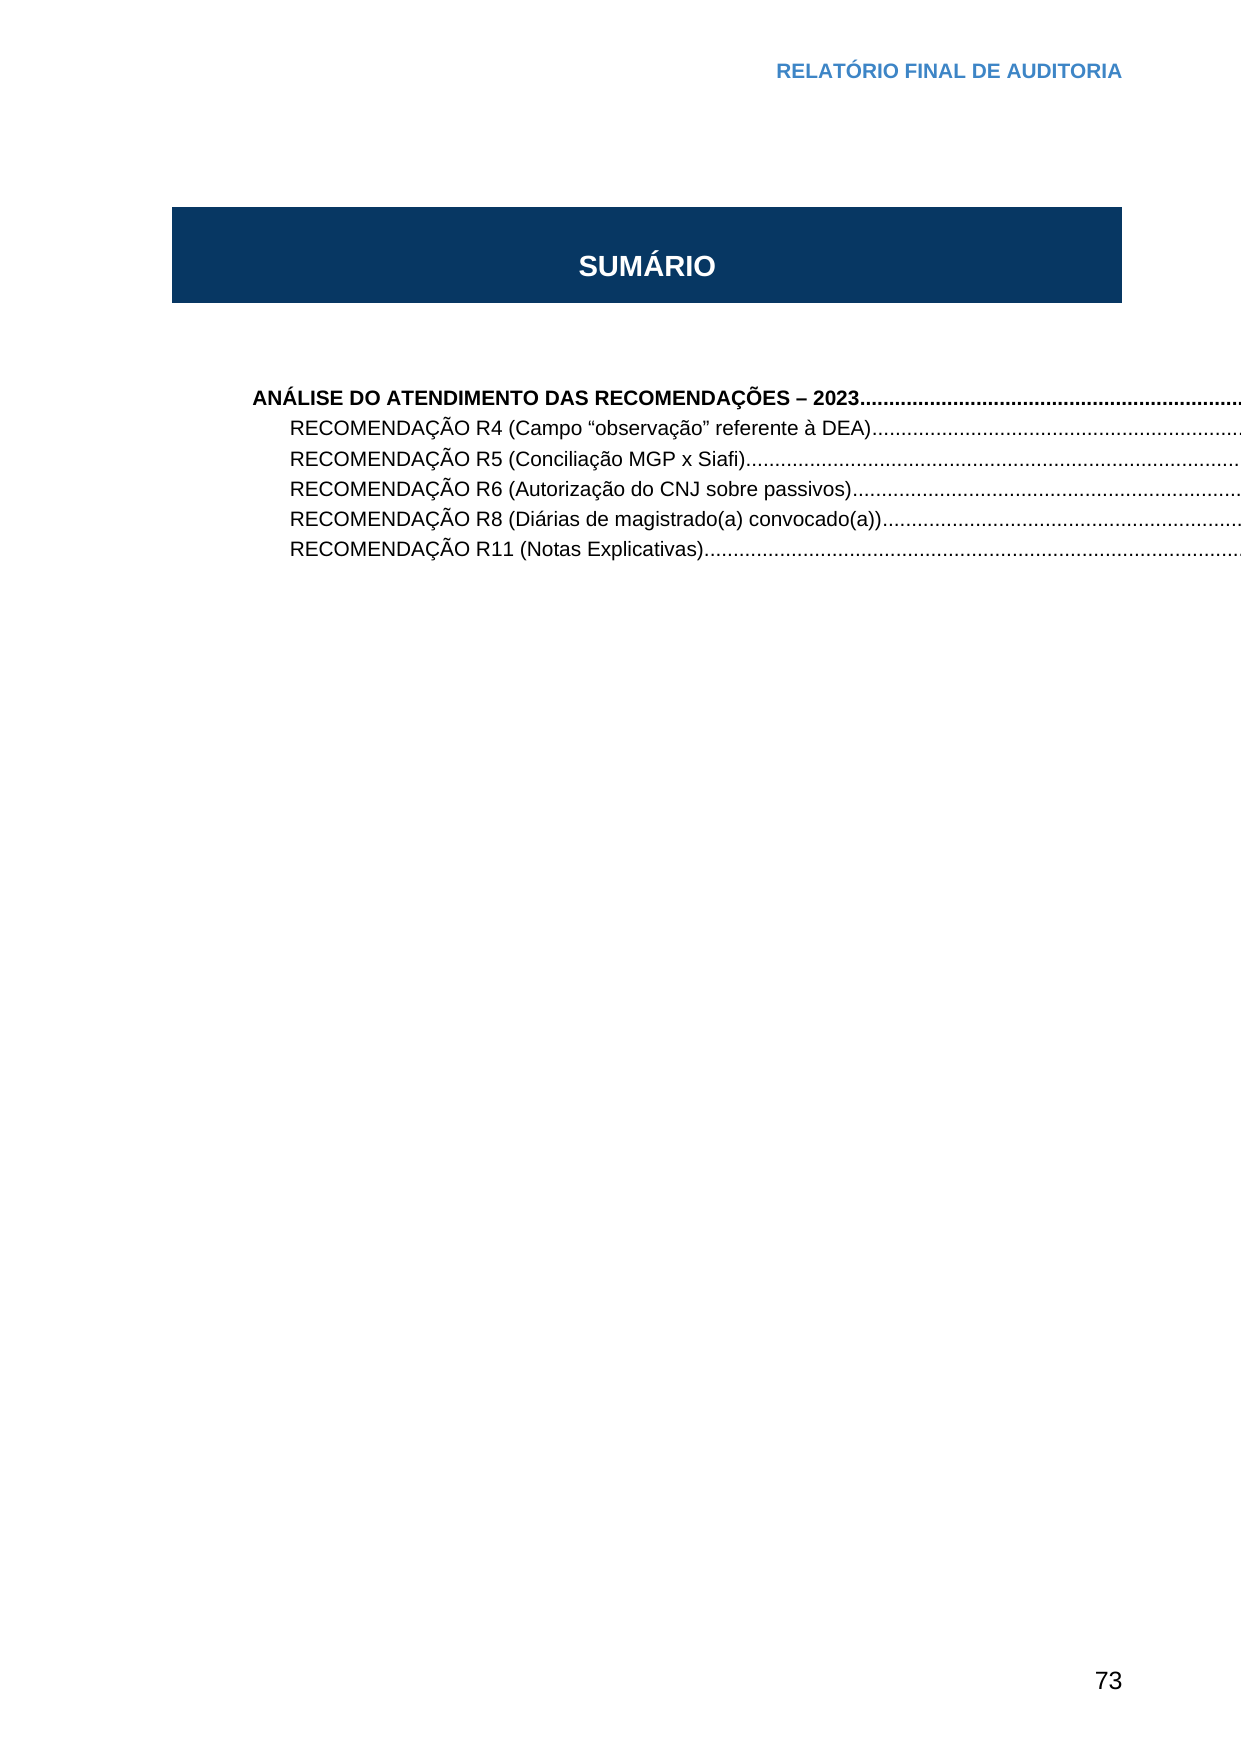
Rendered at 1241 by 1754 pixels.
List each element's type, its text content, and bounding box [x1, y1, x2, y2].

text ANÁLISE DO ATENDIMENTO DAS RECOMENDAÇÕES – 2023 81 [252, 386, 1122, 410]
text RECOMENDAÇÃO R6 (Autorização do CNJ sobre passivos) 84 [289, 477, 1122, 501]
text RECOMENDAÇÃO R11 (Notas Explicativas) 89 [289, 537, 1122, 561]
text RECOMENDAÇÃO R5 (Conciliação MGP x Siafi) 83 [289, 446, 1122, 470]
table_header SUMÁRIO [172, 207, 1122, 303]
text RECOMENDAÇÃO R4 (Campo “observação” referente à DEA) 81 [289, 416, 1122, 440]
text RECOMENDAÇÃO R8 (Diárias de magistrado(a) convocado(a)) 87 [289, 507, 1122, 531]
